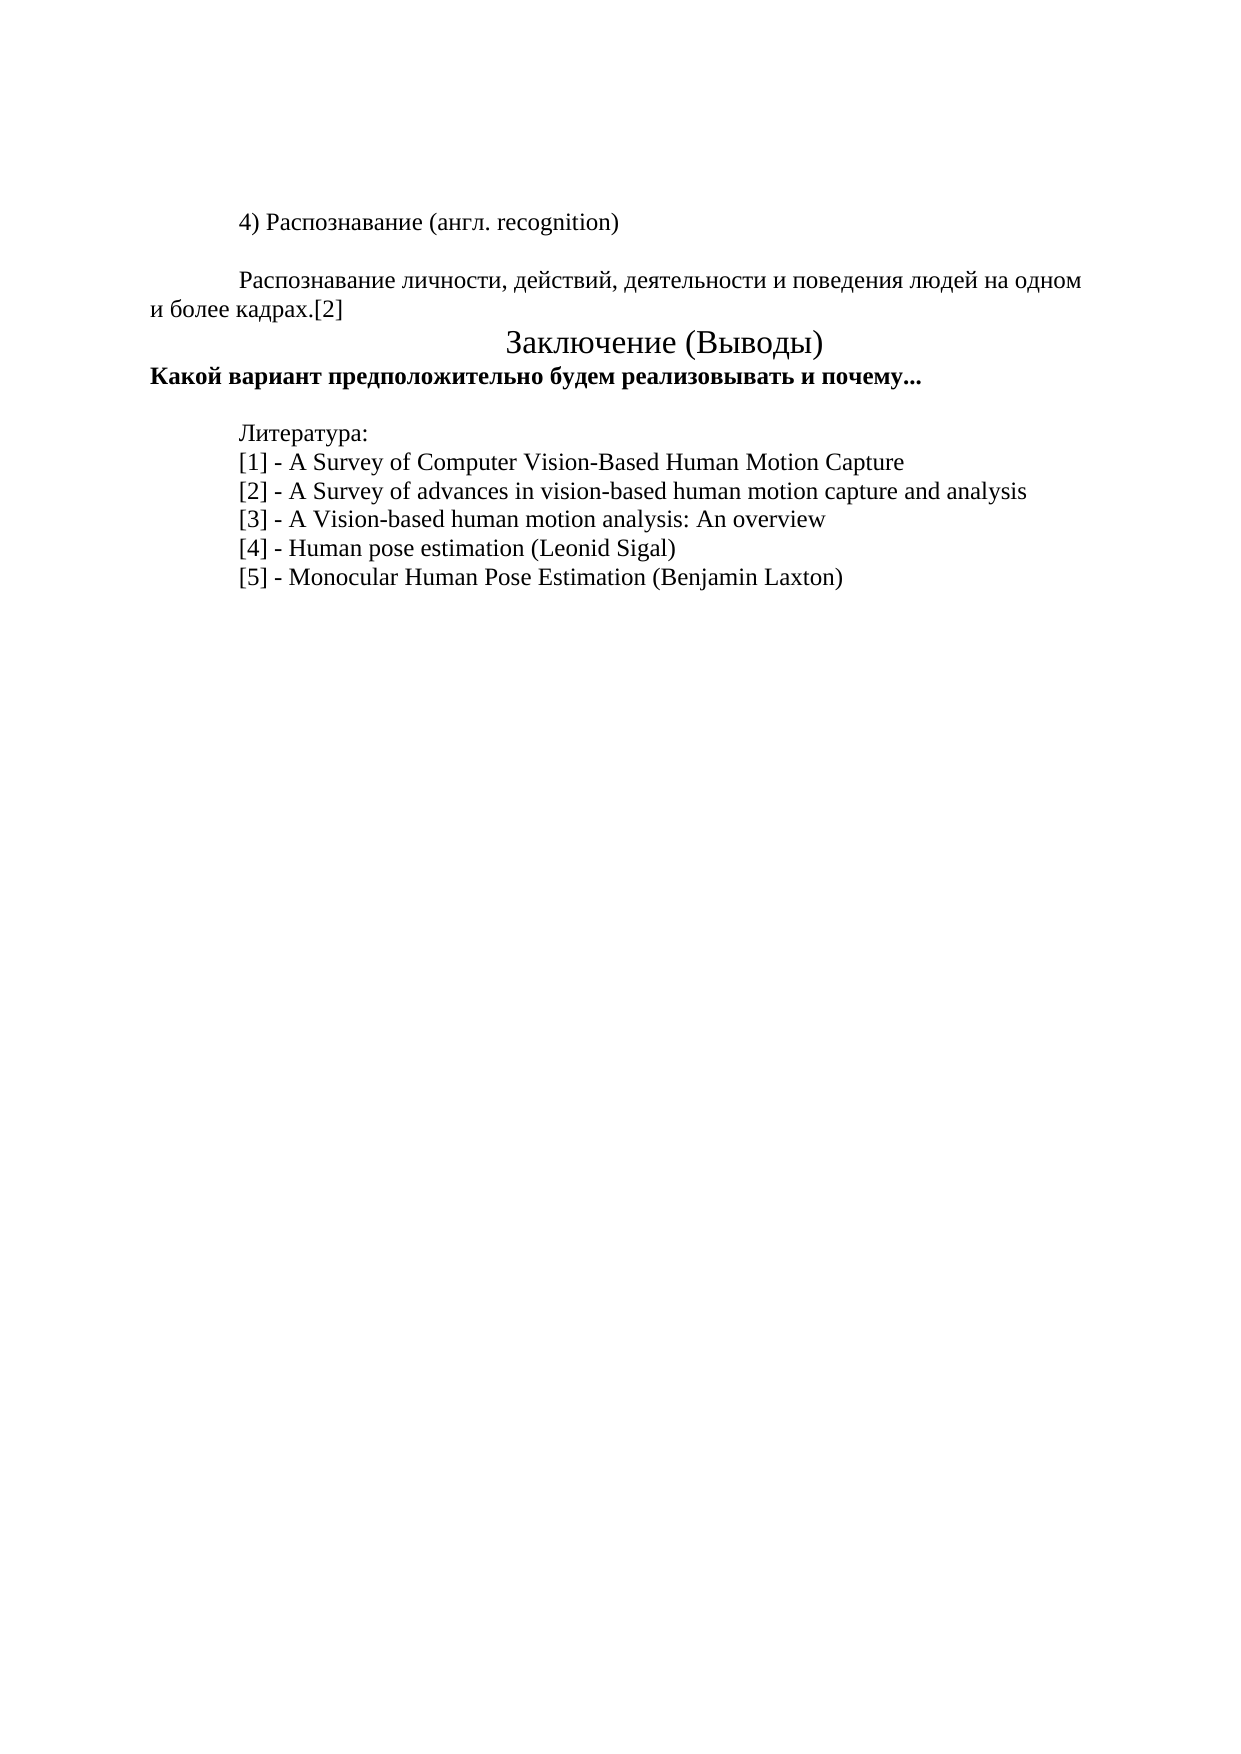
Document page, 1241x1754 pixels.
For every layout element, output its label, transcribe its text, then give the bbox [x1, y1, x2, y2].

text [2] - A Survey of advances in vision-based human motion capture and analysis [150, 476, 1090, 504]
text [3] - A Vision-based human motion analysis: An overview [150, 504, 1090, 533]
text [1] - A Survey of Computer Vision-Based Human Motion Capture [150, 447, 1090, 476]
text Распознавание личности, действий, деятельности и поведения людей на одном и более кадрах.[2] [150, 265, 1090, 322]
text 4) Распознавание (англ. recognition) [150, 207, 1090, 236]
text Заключение (Выводы) [150, 322, 1090, 361]
text Литература: [150, 418, 1090, 447]
text Какой вариант предположительно будем реализовывать и почему... [150, 361, 1090, 389]
text [5] - Monocular Human Pose Estimation (Benjamin Laxton) [150, 562, 1090, 591]
text [4] - Human pose estimation (Leonid Sigal) [150, 533, 1090, 562]
